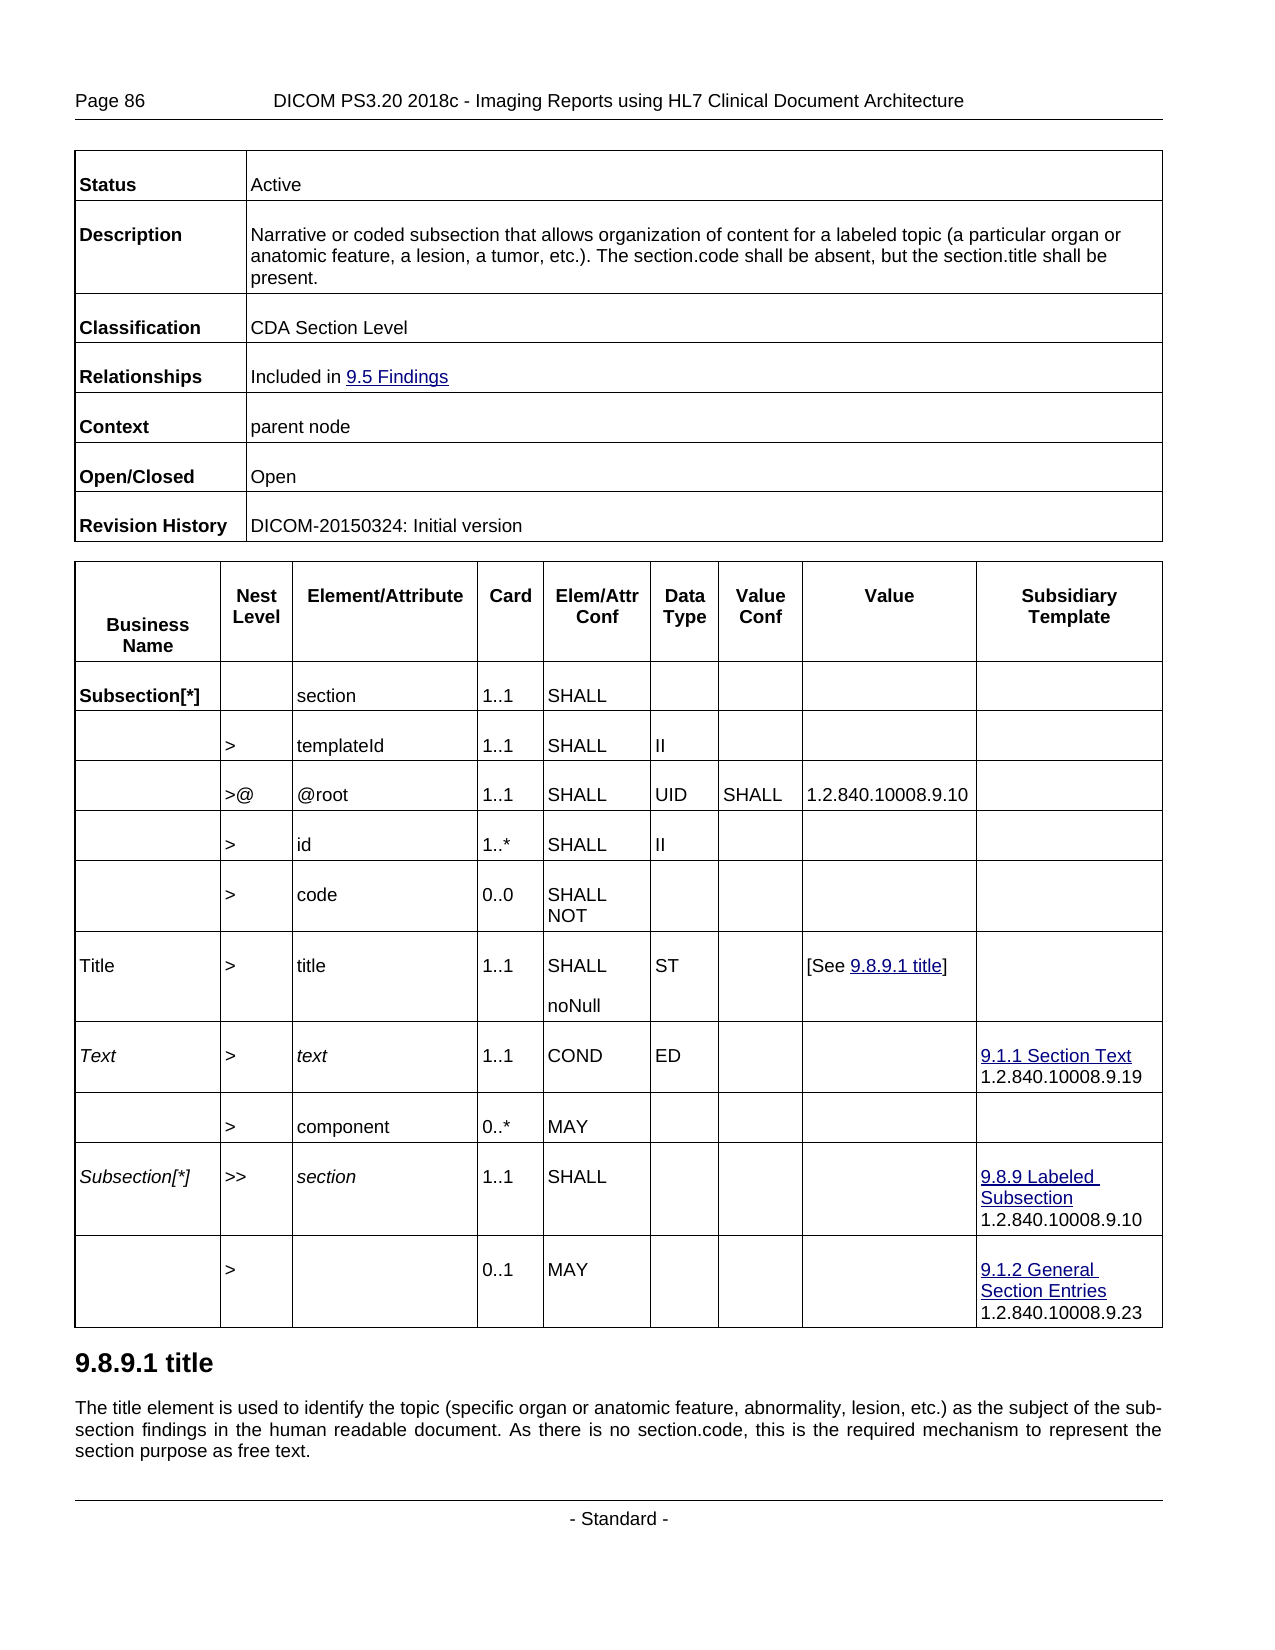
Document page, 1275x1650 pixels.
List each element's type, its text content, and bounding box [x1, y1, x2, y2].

table_cell 0..0 [478, 861, 543, 931]
table_cell [651, 1236, 718, 1327]
table_cell [803, 1143, 976, 1234]
table_cell text [293, 1022, 477, 1092]
table_cell II [651, 811, 718, 859]
table_header Business Name [76, 562, 220, 661]
table_cell Subsection[*] [76, 1143, 220, 1234]
table_cell [719, 1022, 802, 1092]
table_cell [803, 711, 976, 760]
table_cell Text [76, 1022, 220, 1092]
table_cell [719, 1093, 802, 1142]
table_cell 1.2.840.10008.9.10 [803, 761, 976, 810]
table_header Subsidiary Template [977, 562, 1162, 661]
table_cell [76, 861, 220, 931]
table_cell 1..1 [478, 761, 543, 810]
table_cell CDA Section Level [247, 294, 1162, 342]
table_cell [977, 861, 1162, 931]
table_header Element/​Attribute [293, 562, 477, 661]
table_header Value [803, 562, 976, 661]
table_cell Active [247, 151, 1162, 200]
table_cell id [293, 811, 477, 859]
table_cell > [221, 711, 292, 760]
table_cell DICOM-20150324: Initial version [247, 492, 1162, 541]
table_cell SHALL [544, 711, 650, 760]
table_cell code [293, 861, 477, 931]
table_cell 1..1 [478, 711, 543, 760]
table_cell SHALL no​Null [544, 932, 650, 1021]
table_cell Title [76, 932, 220, 1021]
table_cell [651, 662, 718, 710]
table_cell template​Id [293, 711, 477, 760]
table_header Card [478, 562, 543, 661]
table_header Data Type [651, 562, 718, 661]
table_cell [803, 811, 976, 859]
table_cell 0..1 [478, 1236, 543, 1327]
table_cell SHALL [719, 761, 802, 810]
table_cell 1..1 [478, 662, 543, 710]
table_cell > [221, 861, 292, 931]
table_cell Relationships [76, 343, 246, 392]
table_cell [977, 711, 1162, 760]
table_cell component [293, 1093, 477, 1142]
table_cell Description [76, 201, 246, 292]
table_cell 9.1.1 Section Text 1.2.840.10008.9.19 [977, 1022, 1162, 1092]
table_cell 1..1 [478, 1022, 543, 1092]
table_cell 9.1.2 General Section Entries 1.2.840.10008.9.23 [977, 1236, 1162, 1327]
table_cell title [293, 932, 477, 1021]
table_cell [76, 1236, 220, 1327]
table_cell 0..* [478, 1093, 543, 1142]
table_cell parent node [247, 393, 1162, 442]
table_cell [803, 1022, 976, 1092]
table_cell [76, 761, 220, 810]
table_cell Open/Closed [76, 443, 246, 491]
table_cell [651, 1143, 718, 1234]
table_cell SHALL NOT [544, 861, 650, 931]
table_cell [See 9.8.9.1 title] [803, 932, 976, 1021]
table_cell [719, 1236, 802, 1327]
table_cell [719, 662, 802, 710]
table_cell [803, 1236, 976, 1327]
table_cell Classification [76, 294, 246, 342]
table_cell > [221, 1093, 292, 1142]
table_cell ED [651, 1022, 718, 1092]
table_cell [651, 1093, 718, 1142]
table_cell [803, 662, 976, 710]
table_cell Subsection[*] [76, 662, 220, 710]
table_cell Open [247, 443, 1162, 491]
table_cell section [293, 662, 477, 710]
table_cell Context [76, 393, 246, 442]
table_cell [719, 932, 802, 1021]
table_cell [76, 711, 220, 760]
table_cell ST [651, 932, 718, 1021]
table_cell [76, 811, 220, 859]
table_cell Revision History [76, 492, 246, 541]
table_cell MAY [544, 1093, 650, 1142]
table_cell [977, 811, 1162, 859]
table_cell Narrative or coded subsection that allows organization of content for a labeled topic (a particular organ or anatomic feature, a lesion, a tumor, etc.). The section.code shall be absent, but the section.title shall be present. [247, 201, 1162, 292]
table_header Elem/Attr Conf [544, 562, 650, 661]
table_header Nest Level [221, 562, 292, 661]
text 9.8.9.1 title [75, 1347, 1162, 1378]
table_cell [719, 811, 802, 859]
table_cell [977, 761, 1162, 810]
table_cell [719, 861, 802, 931]
table_cell [977, 662, 1162, 710]
table_cell MAY [544, 1236, 650, 1327]
table_cell SHALL [544, 811, 650, 859]
table_cell [293, 1236, 477, 1327]
table_cell > [221, 932, 292, 1021]
table_cell 1..* [478, 811, 543, 859]
table_cell > [221, 811, 292, 859]
table_cell 1..1 [478, 932, 543, 1021]
table_cell > [221, 1022, 292, 1092]
table_cell UID [651, 761, 718, 810]
table_header Value Conf [719, 562, 802, 661]
table_cell Status [76, 151, 246, 200]
table_cell [719, 1143, 802, 1234]
table_cell >> [221, 1143, 292, 1234]
table_cell 9.8.9 Labeled Subsection 1.2.840.10008.9.10 [977, 1143, 1162, 1234]
table_cell SHALL [544, 1143, 650, 1234]
table_cell [76, 1093, 220, 1142]
table_cell [221, 662, 292, 710]
table_cell Included in 9.5 Findings [247, 343, 1162, 392]
table_cell [803, 861, 976, 931]
text The title element is used to identify the topic (specific organ or anatomic feature, abnormality, lesion, etc.) as the subject of the sub-section findings in the human readable document. As there is no section.code, this is the required mechanism to represent the section purpose as free text. [75, 1397, 1162, 1462]
table_cell [977, 932, 1162, 1021]
table_cell > [221, 1236, 292, 1327]
table_cell [719, 711, 802, 760]
table_cell @root [293, 761, 477, 810]
table_cell [803, 1093, 976, 1142]
table_cell II [651, 711, 718, 760]
table_cell >@ [221, 761, 292, 810]
table_cell COND [544, 1022, 650, 1092]
table_cell 1..1 [478, 1143, 543, 1234]
table_cell [977, 1093, 1162, 1142]
table_cell SHALL [544, 662, 650, 710]
table_cell SHALL [544, 761, 650, 810]
table_cell section [293, 1143, 477, 1234]
table_cell [651, 861, 718, 931]
